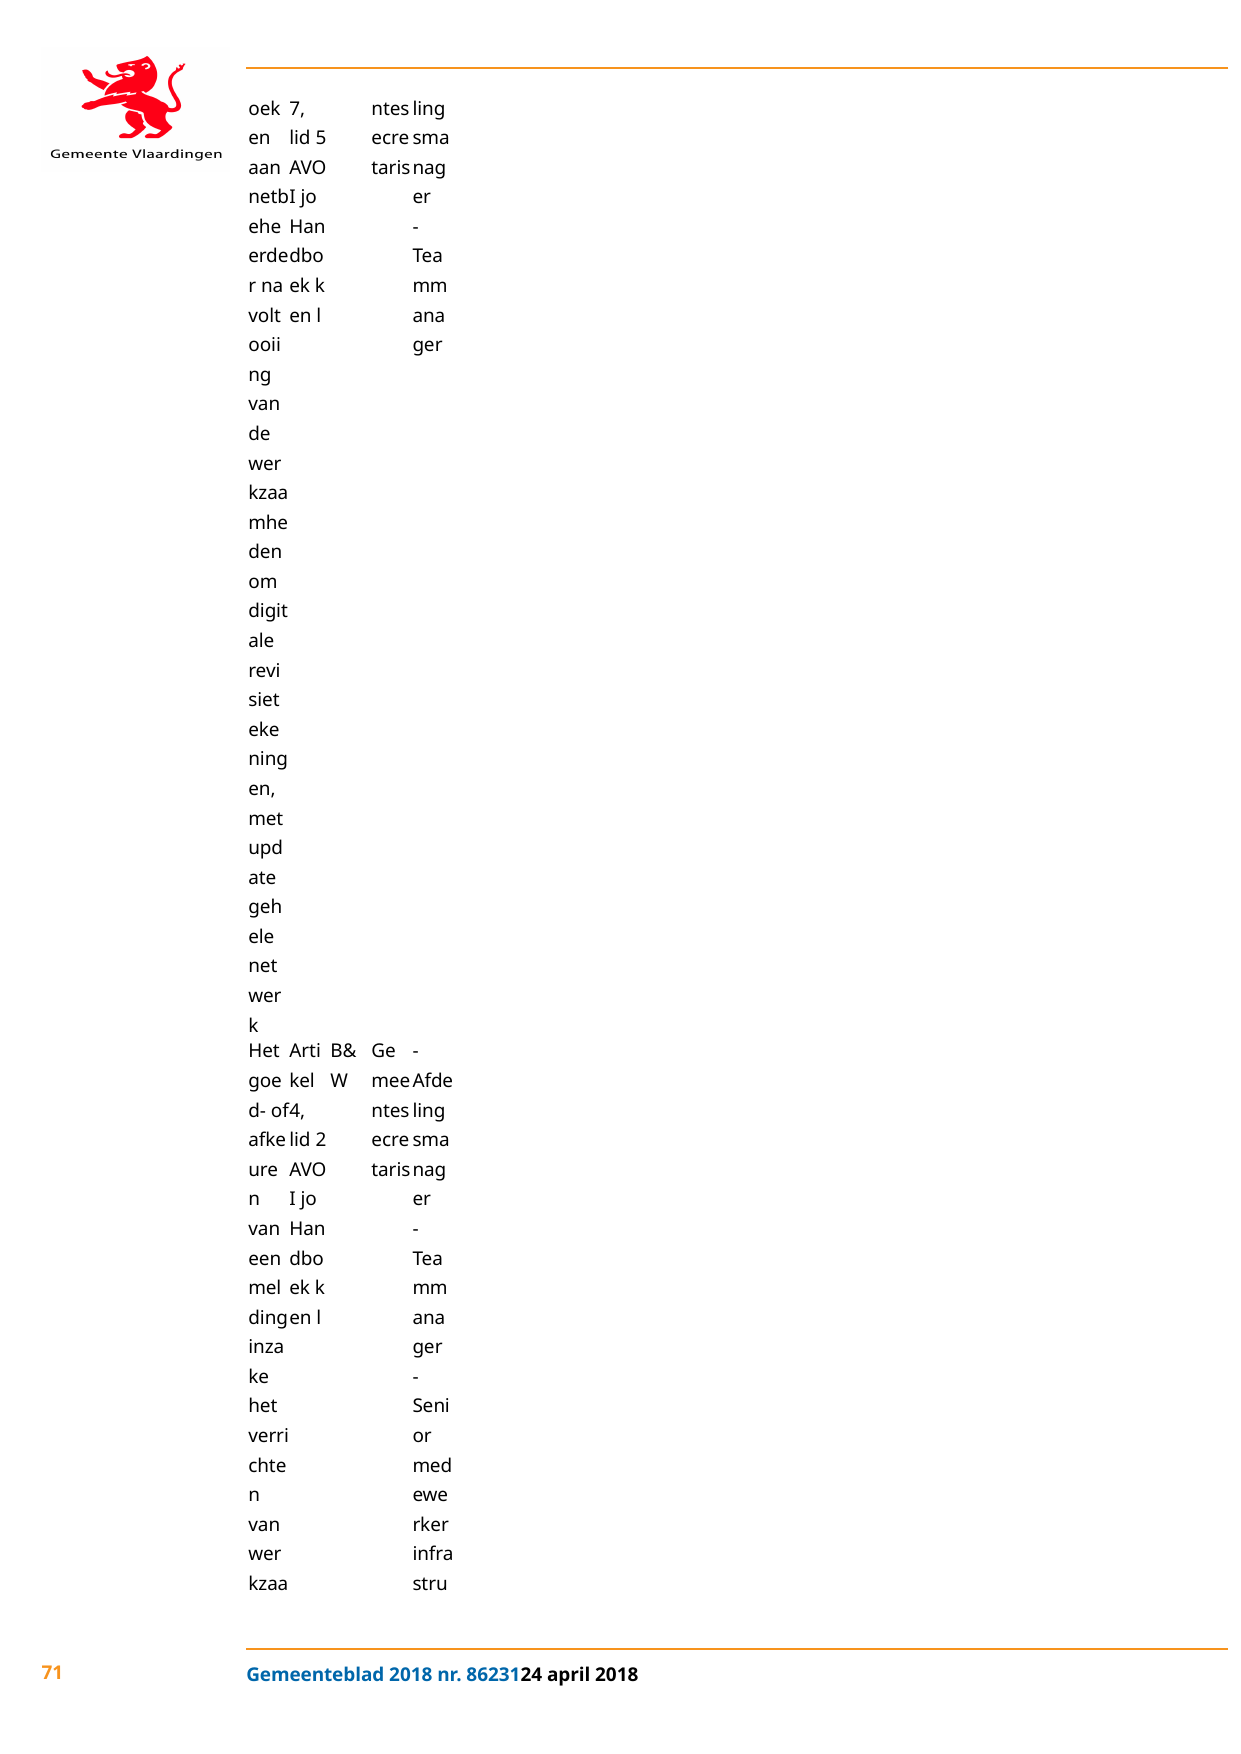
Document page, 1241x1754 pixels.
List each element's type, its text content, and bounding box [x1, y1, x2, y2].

table_cell B&W [330, 1038, 371, 1596]
table_cell ntesecretaris [371, 95, 412, 1038]
table_cell [453, 95, 494, 1038]
table_cell Gemeentesecretaris [371, 1038, 412, 1596]
table_cell Artikel 4, lid 2 AVOI jo Handboek k en l [289, 1038, 330, 1596]
table_cell 7, lid 5 AVOI jo Handboek k en l [289, 95, 330, 1038]
table_cell [453, 1038, 494, 1596]
table_cell Het goed- of afkeuren van een melding inzake het verrichten van werkzaa [248, 1038, 289, 1596]
table_cell lingsmanager - Teammanager [412, 95, 453, 1038]
table_cell - Afdelingsmanager - Teammanager - Senior medewerker infrastru [412, 1038, 453, 1596]
table_cell [330, 95, 371, 1038]
picture [41, 47, 231, 172]
table_cell oeken aan netbeheerder na voltooiing van de werkzaamheden om digitale revisietekeningen, met update gehele netwerk [248, 95, 289, 1038]
